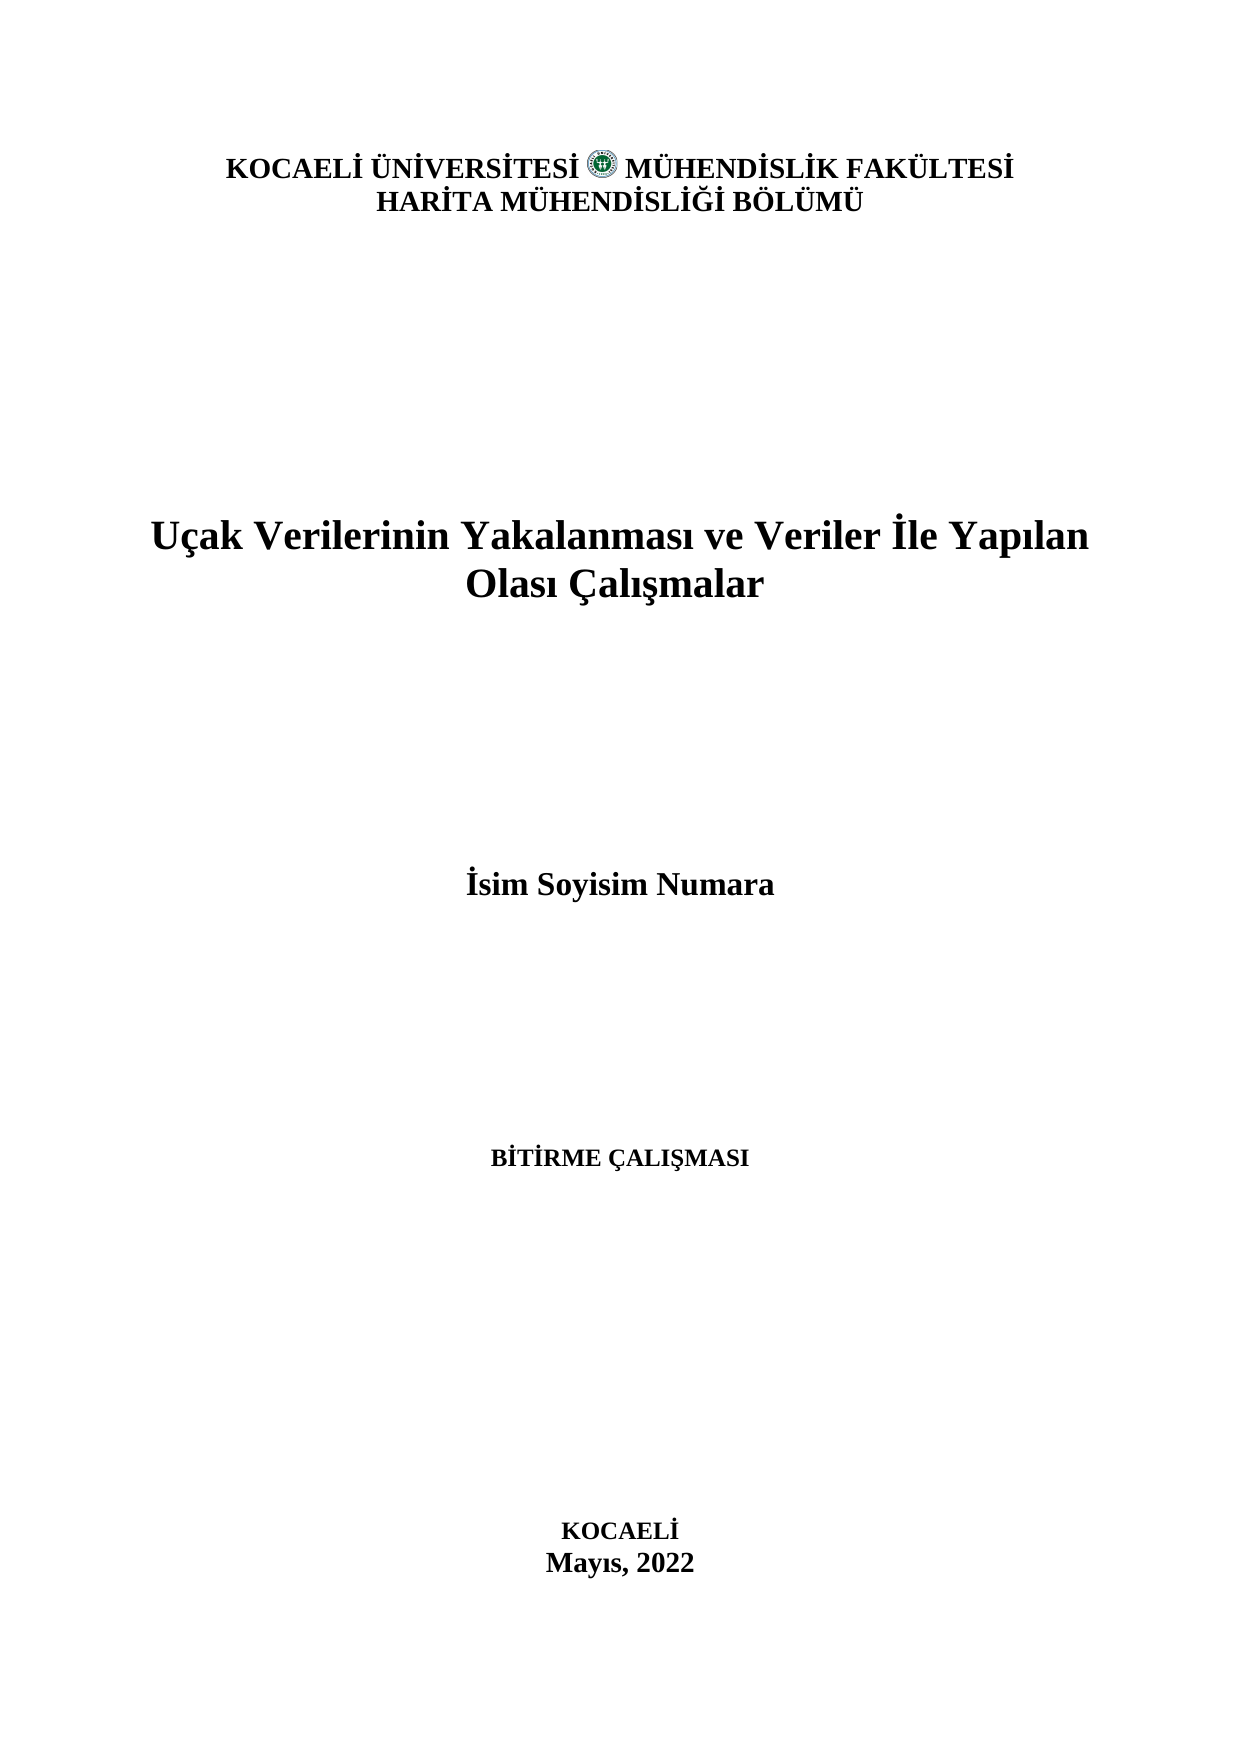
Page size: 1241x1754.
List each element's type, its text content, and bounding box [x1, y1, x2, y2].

picture [587, 150, 618, 178]
text HARİTA MÜHENDİSLİĞİ BÖLÜMÜ [150, 184, 1090, 218]
text İsim Soyisim Numara [150, 865, 1090, 903]
text Mayıs, 2022 [150, 1545, 1090, 1579]
text KOCAELİ [150, 1516, 1090, 1545]
text Uçak Verilerinin Yakalanması ve Veriler İle Yapılan Olası Çalışmalar [150, 510, 1090, 606]
text KOCAELİ ÜNİVERSİTESİ MÜHENDİSLİK FAKÜLTESİ [150, 150, 1090, 184]
text BİTİRME ÇALIŞMASI [150, 1143, 1090, 1171]
